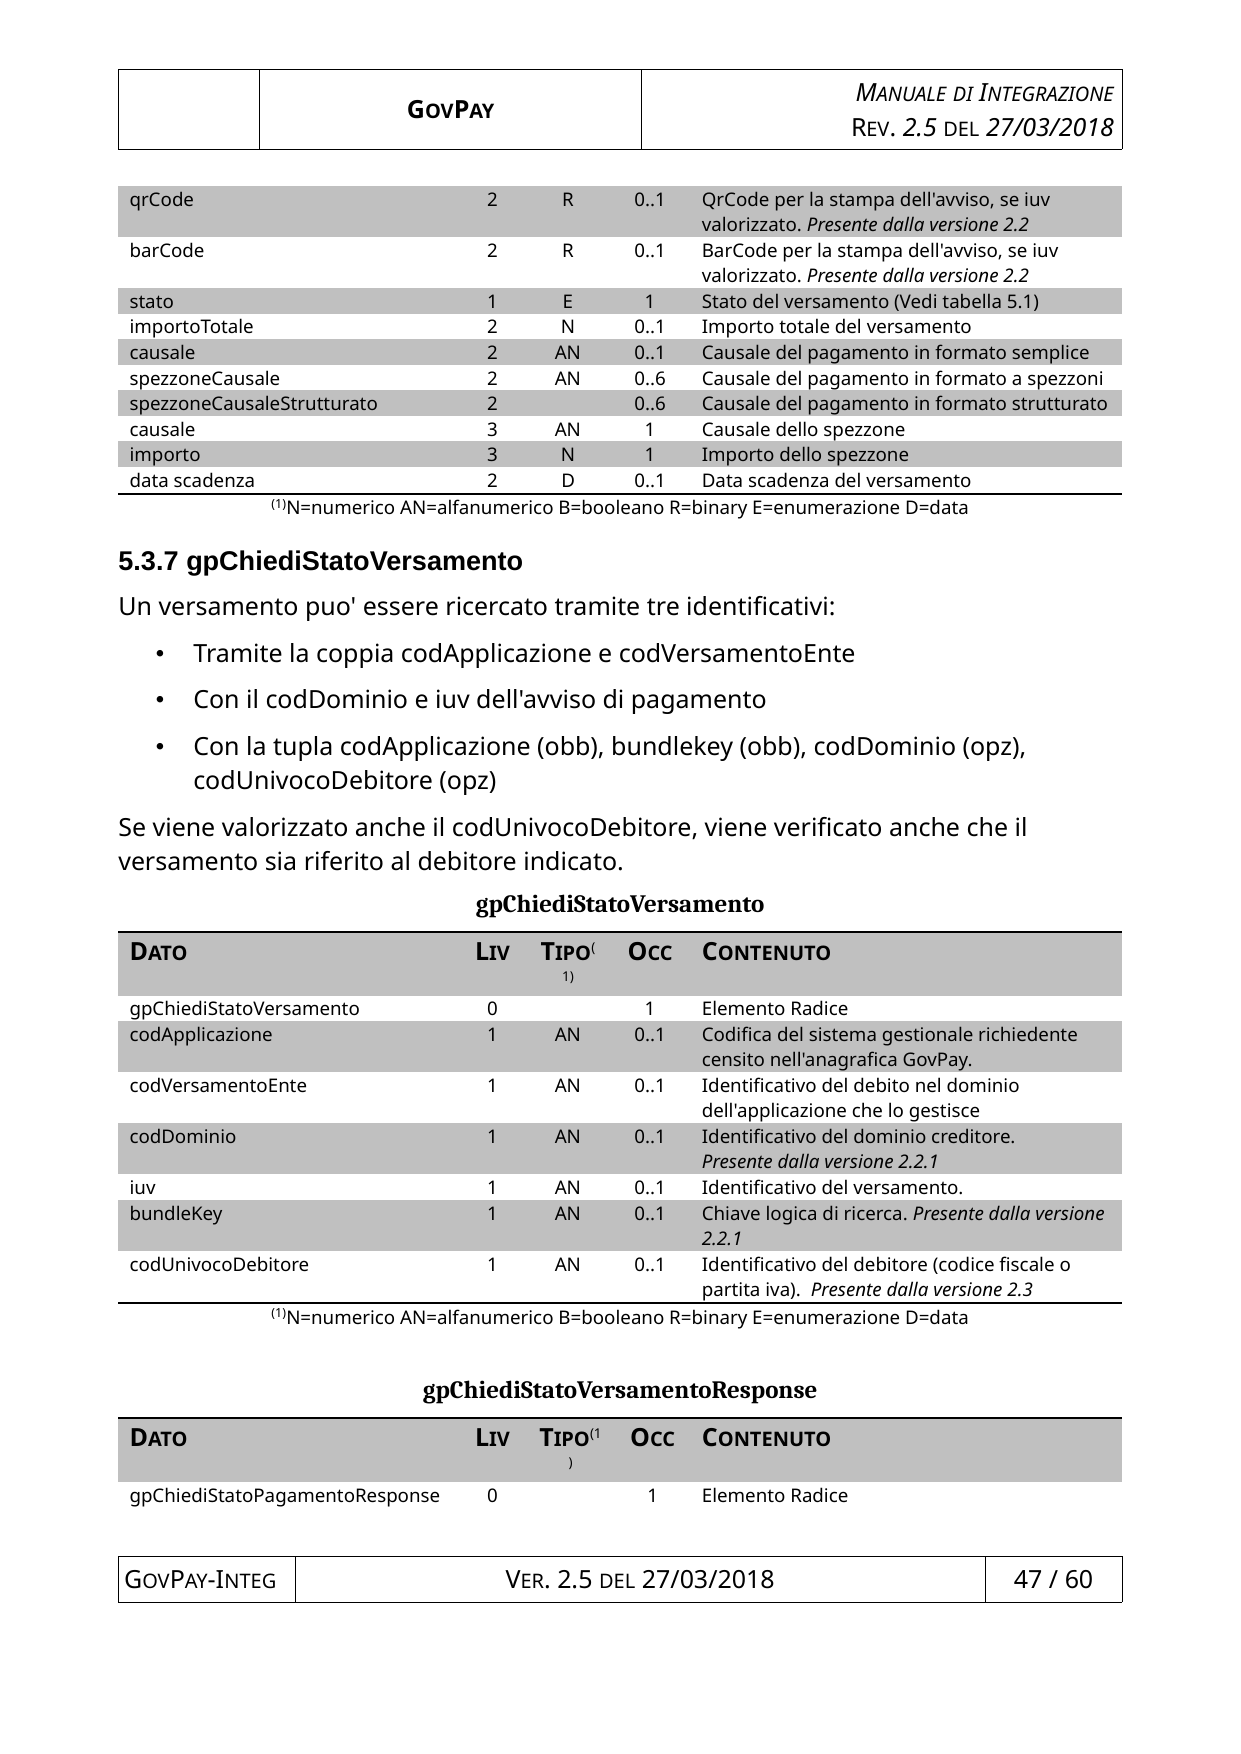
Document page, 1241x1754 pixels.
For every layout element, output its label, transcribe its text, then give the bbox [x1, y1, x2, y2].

table_cell Chiave logica di ricerca. Presente dalla versione 2.2.1 [690, 1200, 1122, 1251]
table_cell AN [526, 1174, 609, 1200]
table_cell 1 [609, 996, 690, 1021]
text Un versamento puo' essere ricercato tramite tre identificativi: [118, 589, 1122, 623]
table_cell 0..1 [609, 1251, 690, 1302]
table_cell 1 [458, 1174, 526, 1200]
table_cell bundleKey [118, 1200, 458, 1251]
table_cell N [526, 314, 609, 339]
table_cell 0..1 [609, 1021, 690, 1072]
table_cell stato [118, 288, 458, 314]
table_cell 0..1 [609, 186, 690, 237]
table_cell qrCode [118, 186, 458, 237]
table_cell Codifica del sistema gestionale richiedente censito nell'anagrafica GovPay. [690, 1021, 1122, 1072]
table_cell causale [118, 339, 458, 365]
table_cell 0..6 [609, 365, 690, 390]
table_cell 2 [458, 365, 526, 390]
table_cell Identificativo del versamento. [690, 1174, 1122, 1200]
table_cell 0..1 [609, 1072, 690, 1123]
table_cell 0..1 [609, 1200, 690, 1251]
table_cell data scadenza [118, 467, 458, 492]
table_cell spezzoneCausale [118, 365, 458, 390]
table_cell 1 [458, 1251, 526, 1302]
table_cell Identificativo del debitore (codice fiscale o partita iva). Presente dalla versione 2.3 [690, 1251, 1122, 1302]
table_cell AN [526, 1123, 609, 1174]
table_cell Dato [118, 933, 458, 996]
table_cell N [526, 441, 609, 467]
table_cell 2 [458, 314, 526, 339]
table_cell Contenuto [690, 933, 1122, 996]
table_cell [526, 996, 609, 1021]
list Tramite la coppia codApplicazione e codVersamentoEnte [156, 635, 1122, 669]
table_cell barCode [118, 237, 458, 288]
table_cell 0..1 [609, 1123, 690, 1174]
table_cell 3 [458, 416, 526, 441]
table_cell AN [526, 365, 609, 390]
table_cell E [526, 288, 609, 314]
table_cell AN [526, 1021, 609, 1072]
table_cell AN [526, 1200, 609, 1251]
list Con la tupla codApplicazione (obb), bundlekey (obb), codDominio (opz), codUnivocoDebitore (opz) [156, 728, 1122, 797]
table_cell 1 [609, 288, 690, 314]
table_cell iuv [118, 1174, 458, 1200]
table_cell 1 [458, 1072, 526, 1123]
text (1)N=numerico AN=alfanumerico B=booleano R=binary E=enumerazione D=data [118, 495, 1122, 520]
text Se viene valorizzato anche il codUnivocoDebitore, viene verificato anche che il versamento sia riferito al debitore indicato. [118, 809, 1122, 877]
table_cell R [526, 237, 609, 288]
table_cell Importo totale del versamento [690, 314, 1122, 339]
table_cell causale [118, 416, 458, 441]
table_cell Importo dello spezzone [690, 441, 1122, 467]
table_cell Identificativo del dominio creditore. Presente dalla versione 2.2.1 [690, 1123, 1122, 1174]
table_cell 2 [458, 186, 526, 237]
table_cell [526, 390, 609, 416]
table_cell Occ [614, 1419, 690, 1482]
table_cell 0 [458, 1482, 526, 1507]
table_cell 1 [458, 1021, 526, 1072]
table_cell Tipo(1) [526, 933, 609, 996]
table_cell Liv [458, 933, 526, 996]
table_cell Elemento Radice [690, 1482, 1122, 1507]
table_cell gpChiediStatoVersamento [118, 996, 458, 1021]
table_cell Stato del versamento (Vedi tabella 5.1) [690, 288, 1122, 314]
table_cell codVersamentoEnte [118, 1072, 458, 1123]
table_cell gpChiediStatoPagamentoResponse [118, 1482, 458, 1507]
table_cell codUnivocoDebitore [118, 1251, 458, 1302]
text (1)N=numerico AN=alfanumerico B=booleano R=binary E=enumerazione D=data [118, 1304, 1122, 1329]
table_cell Occ [609, 933, 690, 996]
table_cell 1 [614, 1482, 690, 1507]
table_cell Causale del pagamento in formato semplice [690, 339, 1122, 365]
table_cell 0..1 [609, 1174, 690, 1200]
table_cell 1 [458, 1200, 526, 1251]
table_cell 0..1 [609, 467, 690, 492]
table_cell 2 [458, 467, 526, 492]
table_cell Causale del pagamento in formato a spezzoni [690, 365, 1122, 390]
table_cell Elemento Radice [690, 996, 1122, 1021]
list Con il codDominio e iuv dell'avviso di pagamento [156, 682, 1122, 716]
table_cell D [526, 467, 609, 492]
table_cell BarCode per la stampa dell'avviso, se iuv valorizzato. Presente dalla versione 2.2 [690, 237, 1122, 288]
table_cell 2 [458, 390, 526, 416]
table_cell 0..1 [609, 339, 690, 365]
table_cell 0..1 [609, 314, 690, 339]
table_cell importo [118, 441, 458, 467]
table_cell AN [526, 1251, 609, 1302]
table_cell 0..6 [609, 390, 690, 416]
table_cell codApplicazione [118, 1021, 458, 1072]
table_header gpChiediStatoVersamentoResponse [118, 1376, 1122, 1417]
table_cell spezzoneCausaleStrutturato [118, 390, 458, 416]
table_cell 3 [458, 441, 526, 467]
table_cell AN [526, 339, 609, 365]
table_cell 1 [458, 288, 526, 314]
table_cell AN [526, 1072, 609, 1123]
table_cell AN [526, 416, 609, 441]
table_cell 1 [609, 441, 690, 467]
table_cell 0 [458, 996, 526, 1021]
table_cell Causale del pagamento in formato strutturato [690, 390, 1122, 416]
table_cell Identificativo del debito nel dominio dell'applicazione che lo gestisce [690, 1072, 1122, 1123]
table_cell 2 [458, 237, 526, 288]
table_cell Dato [118, 1419, 458, 1482]
table_cell 1 [458, 1123, 526, 1174]
table_cell Contenuto [690, 1419, 1122, 1482]
table_cell importoTotale [118, 314, 458, 339]
table_cell [526, 1482, 614, 1507]
table_cell Data scadenza del versamento [690, 467, 1122, 492]
table_cell Causale dello spezzone [690, 416, 1122, 441]
subtitle gpChiediStatoVersamento [118, 545, 1122, 576]
table_cell 1 [609, 416, 690, 441]
table_cell codDominio [118, 1123, 458, 1174]
table_cell R [526, 186, 609, 237]
table_cell Liv [458, 1419, 526, 1482]
table_header gpChiediStatoVersamento [118, 890, 1122, 931]
table_cell Tipo(1) [526, 1419, 614, 1482]
table_cell 2 [458, 339, 526, 365]
table_cell 0..1 [609, 237, 690, 288]
table_cell QrCode per la stampa dell'avviso, se iuv valorizzato. Presente dalla versione 2.2 [690, 186, 1122, 237]
